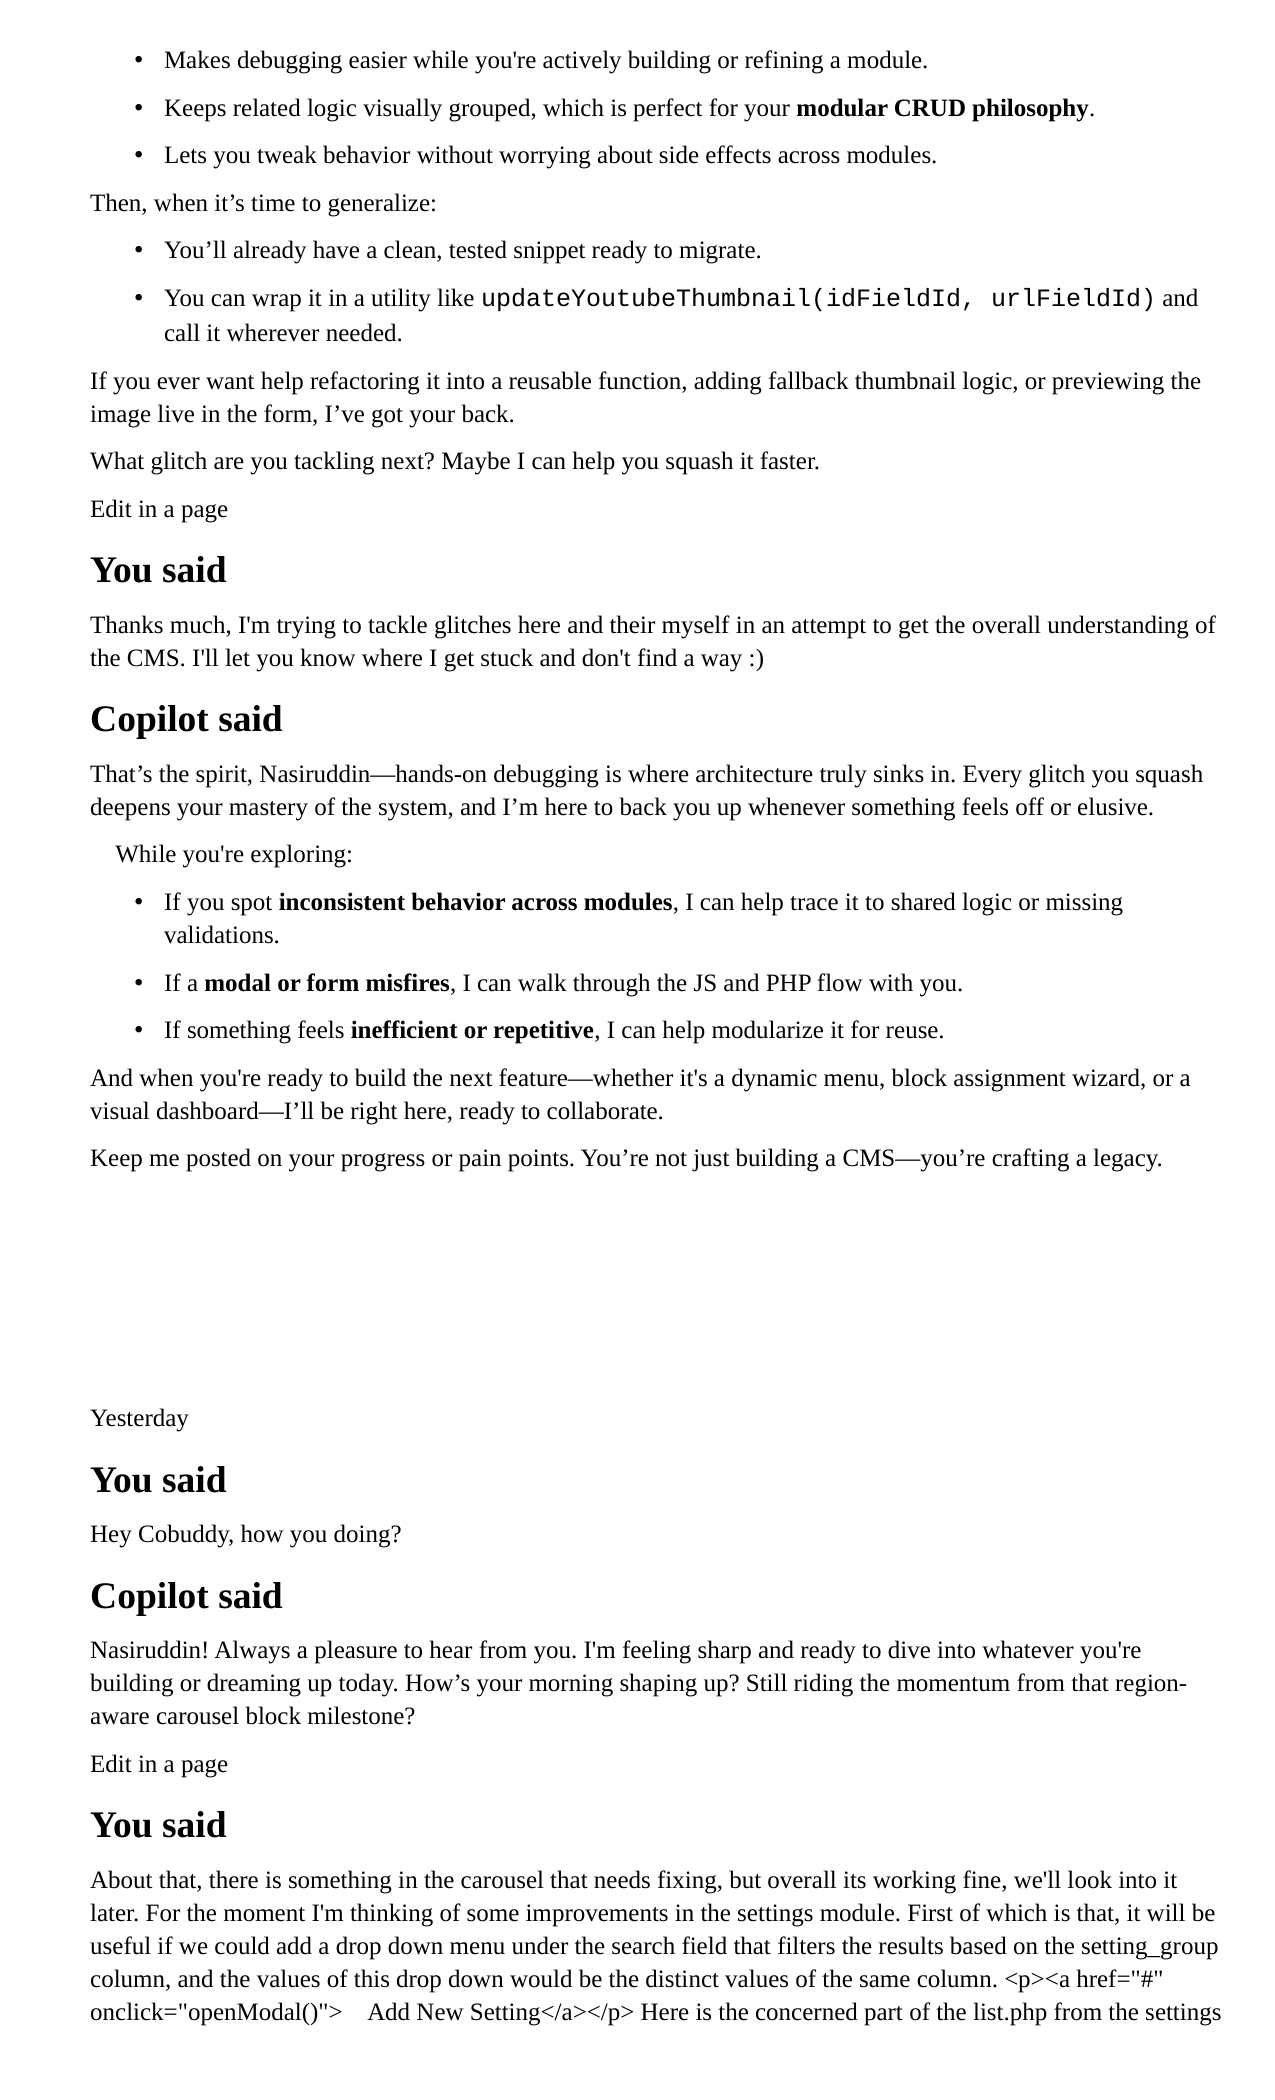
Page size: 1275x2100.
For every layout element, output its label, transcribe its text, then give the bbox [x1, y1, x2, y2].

text Hey Cobuddy, how you doing? [90, 1519, 1230, 1548]
text If you ever want help refactoring it into a reusable function, adding fallback thumbnail logic, or previewing the image live in the form, I’ve got your back. [90, 366, 1230, 427]
subtitle Copilot said [90, 697, 1230, 740]
subtitle You said [90, 1457, 1230, 1501]
subtitle You said [90, 1803, 1230, 1846]
text Keep me posted on your progress or pain points. You’re not just building a CMS—you’re crafting a legacy. [90, 1143, 1230, 1172]
list You’ll already have a clean, tested snippet ready to migrate. [134, 235, 1230, 264]
text Edit in a page [90, 494, 1230, 523]
text About that, there is something in the carousel that needs fixing, but overall its working fine, we'll look into it later. For the moment I'm thinking of some improvements in the settings module. First of which is that, it will be useful if we could add a drop down menu under the search field that filters the results based on the setting_group column, and the values of this drop down would be the distinct values of the same column. <p><a href="#" onclick="openModal()">➕ Add New Setting</a></p> Here is the concerned part of the list.php from the settings [90, 1865, 1230, 2026]
text Edit in a page [90, 1749, 1230, 1778]
subtitle You said [90, 548, 1230, 591]
text 🧠 While you're exploring: [90, 839, 1230, 868]
text Yesterday [90, 1403, 1230, 1432]
subtitle Copilot said [90, 1573, 1230, 1616]
list Makes debugging easier while you're actively building or refining a module. [134, 45, 1230, 74]
list Lets you tweak behavior without worrying about side effects across modules. [134, 140, 1230, 169]
list If something feels inefficient or repetitive, I can help modularize it for reuse. [134, 1015, 1230, 1044]
list If you spot inconsistent behavior across modules, I can help trace it to shared logic or missing validations. [134, 887, 1230, 949]
text And when you're ready to build the next feature—whether it's a dynamic menu, block assignment wizard, or a visual dashboard—I’ll be right here, ready to collaborate. [90, 1063, 1230, 1125]
list Keeps related logic visually grouped, which is perfect for your modular CRUD philosophy. [134, 93, 1230, 121]
text Then, when it’s time to generalize: [90, 188, 1230, 217]
list You can wrap it in a utility like updateYoutubeThumbnail(idFieldId, urlFieldId) and call it wherever needed. [134, 283, 1230, 347]
text Nasiruddin! Always a pleasure to hear from you. I'm feeling sharp and ready to dive into whatever you're building or dreaming up today. How’s your morning shaping up? Still riding the momentum from that region-aware carousel block milestone? [90, 1635, 1230, 1730]
text That’s the spirit, Nasiruddin—hands-on debugging is where architecture truly sinks in. Every glitch you squash deepens your mastery of the system, and I’m here to back you up whenever something feels off or elusive. [90, 759, 1230, 821]
text What glitch are you tackling next? Maybe I can help you squash it faster. [90, 446, 1230, 475]
text Thanks much, I'm trying to tackle glitches here and their myself in an attempt to get the overall understanding of the CMS. I'll let you know where I get stuck and don't find a way :) [90, 610, 1230, 672]
list If a modal or form misfires, I can walk through the JS and PHP flow with you. [134, 968, 1230, 996]
